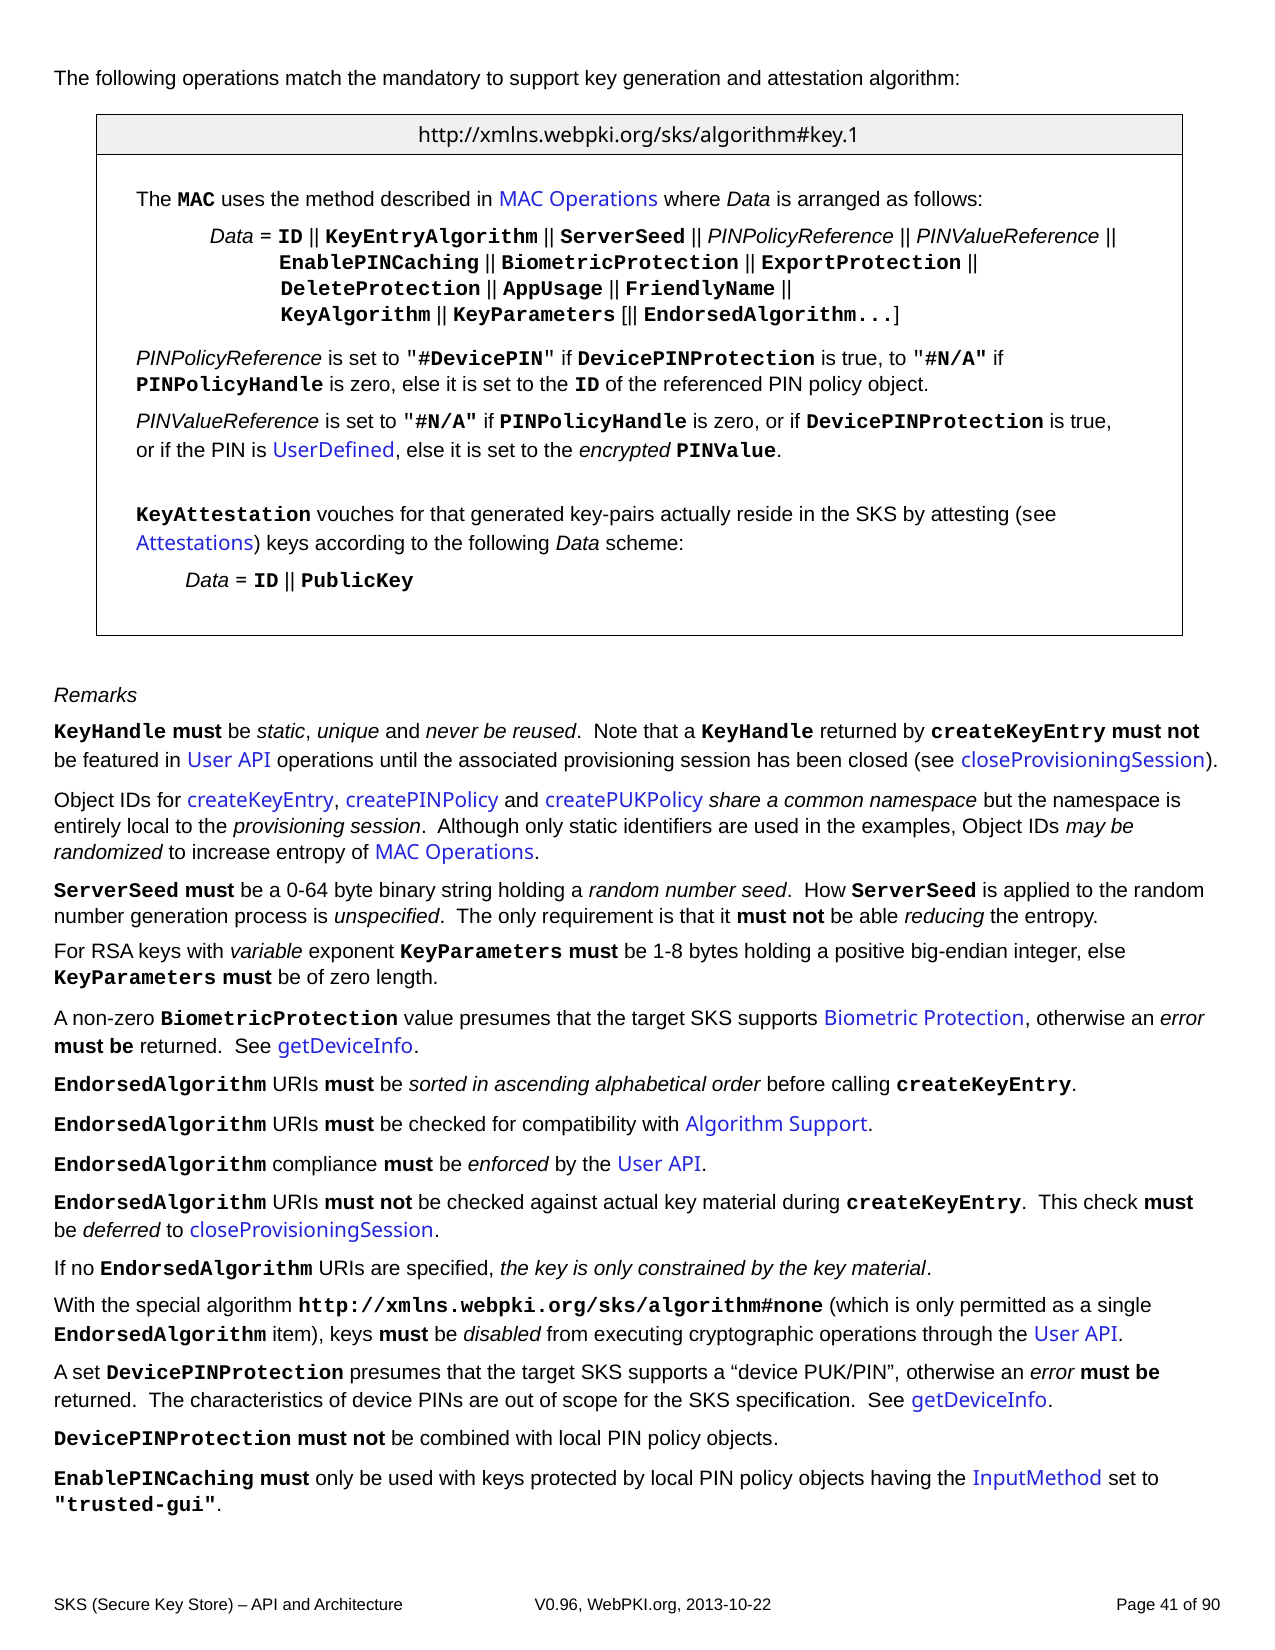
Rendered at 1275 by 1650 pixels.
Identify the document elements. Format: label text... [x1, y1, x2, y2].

text EndorsedAlgorithm URIs must not be checked against actual key material during createKeyEntry. This check must be deferred to closeProvisioningSession. [54, 1190, 1221, 1244]
text The following operations match the mandatory to support key generation and attestation algorithm: [54, 66, 1221, 90]
text EnablePINCaching must only be used with keys protected by local PIN policy objects having the InputMethod set to "trusted-gui". [54, 1463, 1221, 1517]
text With the special algorithm http://xmlns.webpki.org/sks/algorithm#none (which is only permitted as a single EndorsedAlgorithm item), keys must be disabled from executing cryptographic operations through the User API. [54, 1293, 1221, 1348]
text If no EndorsedAlgorithm URIs are specified, the key is only constrained by the key material. [54, 1256, 1221, 1282]
text For RSA keys with variable exponent KeyParameters must be 1-8 bytes holding a positive big-endian integer, else KeyParameters must be of zero length. [54, 939, 1221, 991]
text A set DevicePINProtection presumes that the target SKS supports a “device PUK/PIN”, otherwise an error must be returned. The characteristics of device PINs are out of scope for the SKS specification. See getDeviceInfo. [54, 1359, 1221, 1414]
table_header http://xmlns.webpki.org/sks/algorithm#key.1 [97, 115, 1182, 154]
text ServerSeed must be a 0-64 byte binary string holding a random number seed. How ServerSeed is applied to the random number generation process is unspecified. The only requirement is that it must not be able reducing the entropy. [54, 878, 1221, 927]
text DevicePINProtection must not be combined with local PIN policy objects. [54, 1426, 1221, 1451]
text A non-zero BiometricProtection value presumes that the target SKS supports Biometric Protection, otherwise an error must be returned. See getDeviceInfo. [54, 1003, 1221, 1060]
text Object IDs for createKeyEntry, createPINPolicy and createPUKPolicy share a common namespace but the namespace is entirely local to the provisioning session. Although only static identifiers are used in the examples, Object IDs may be randomized to increase entropy of MAC Operations. [54, 785, 1221, 866]
text KeyHandle must be static, unique and never be reused. Note that a KeyHandle returned by createKeyEntry must not be featured in User API operations until the associated provisioning session has been closed (see closeProvisioningSession). [54, 719, 1221, 773]
text EndorsedAlgorithm URIs must be sorted in ascending alphabetical order before calling createKeyEntry. [54, 1071, 1221, 1097]
text EndorsedAlgorithm compliance must be enforced by the User API. [54, 1149, 1221, 1178]
text EndorsedAlgorithm URIs must be checked for compatibility with Algorithm Support. [54, 1109, 1221, 1138]
text Remarks [54, 683, 1221, 707]
table_cell The MAC uses the method described in MAC Operations where Data is arranged as follows: Data = ID || KeyEntryAlgorithm || ServerSeed || PINPolicyReference || PINValueReference || EnablePINCaching || BiometricProtection || ExportProtection || DeleteProtection || AppUsage || FriendlyName || KeyAlgorithm || KeyParameters [|| EndorsedAlgorithm...] PINPolicyReference is set to "#DevicePIN" if DevicePINProtection is true, to "#N/A" if PINPolicyHandle is zero, else it is set to the ID of the referenced PIN policy object. PINValueReference is set to "#N/A" if PINPolicyHandle is zero, or if DevicePINProtection is true, or if the PIN is UserDefined, else it is set to the encrypted PINValue. KeyAttestation vouches for that generated key-pairs actually reside in the SKS by attesting (see Attestations) keys according to the following Data scheme: Data = ID || PublicKey [97, 155, 1182, 635]
